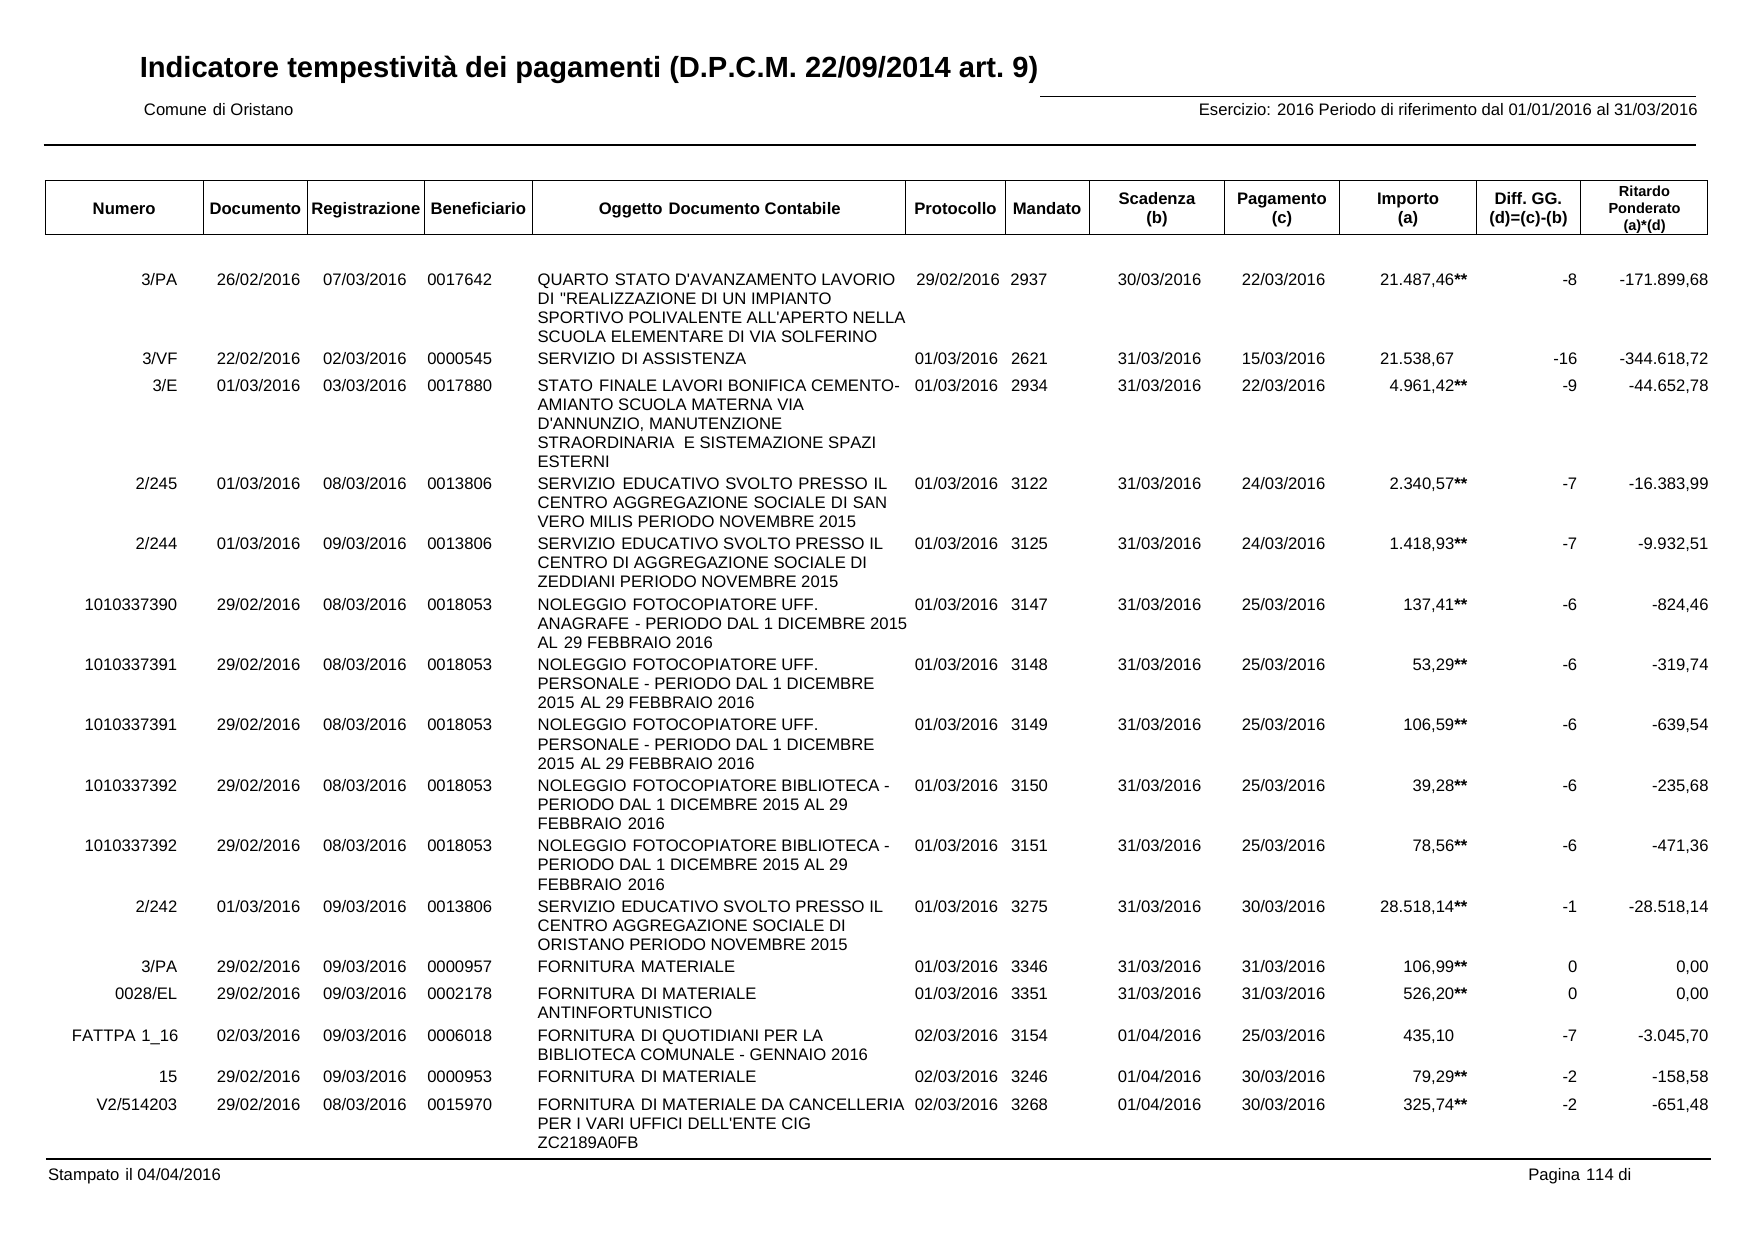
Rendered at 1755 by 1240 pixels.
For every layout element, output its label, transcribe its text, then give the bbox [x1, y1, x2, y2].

table_cell 0000545 [417, 348, 515, 372]
table_header Protocollo [906, 181, 1005, 234]
table_cell 09/03/2016 [311, 533, 417, 594]
table_cell -9 [1510, 373, 1598, 473]
table_header QUARTO STATO D'AVANZAMENTO LAVORIO 29/02/2016 2937 DI "REALIZZAZIONE DI UN IMPIANTO SPORTIVO POLIVALENTE ALL'APERTO NELLA SCUOLA ELEMENTARE DI VIA SOLFERINO [515, 261, 1082, 348]
table_cell 03/03/2016 [311, 373, 417, 473]
table_cell 25/03/2016 [1221, 1025, 1352, 1066]
table_cell 01/04/2016 [1082, 1091, 1221, 1154]
table_cell 4.961,42** [1353, 373, 1510, 473]
table_cell 1010337390 [44, 594, 197, 654]
table_cell -158,58 [1598, 1066, 1712, 1091]
table_cell -6 [1510, 775, 1598, 835]
table_header 30/03/2016 [1082, 261, 1221, 348]
table_cell 09/03/2016 [311, 1025, 417, 1066]
table_cell 0015970 [417, 1091, 515, 1154]
table_cell 2/245 [44, 473, 197, 533]
table_cell 2/242 [44, 896, 197, 956]
table_cell -6 [1510, 654, 1598, 714]
table_cell 08/03/2016 [311, 715, 417, 775]
table_cell 30/03/2016 [1221, 1066, 1352, 1091]
table_cell 29/02/2016 [197, 715, 311, 775]
table_cell V2/514203 [44, 1091, 197, 1154]
table_cell 01/03/2016 3275 [910, 896, 1082, 956]
table_cell 31/03/2016 [1082, 594, 1221, 654]
table_cell 01/03/2016 3125 [910, 533, 1082, 594]
table_cell -1 [1510, 896, 1598, 956]
table_cell 01/03/2016 2934 [910, 373, 1082, 473]
table_cell -16.383,99 [1598, 473, 1712, 533]
table_header 26/02/2016 [197, 261, 311, 348]
table_cell 3/E [44, 373, 197, 473]
table_cell 29/02/2016 [197, 981, 311, 1025]
table_cell 28.518,14** [1353, 896, 1510, 956]
table_cell 01/04/2016 [1082, 1025, 1221, 1066]
table_cell 01/03/2016 3149 [910, 715, 1082, 775]
table_header Beneficiario [425, 181, 532, 234]
table_cell 2.340,57** [1353, 473, 1510, 533]
table_cell -7 [1510, 473, 1598, 533]
table_cell 1010337392 [44, 775, 197, 835]
table_cell 31/03/2016 [1221, 956, 1352, 981]
table_cell 325,74** [1353, 1091, 1510, 1154]
table_cell 01/03/2016 [197, 533, 311, 594]
table_cell 0 [1510, 981, 1598, 1025]
table_cell NOLEGGIO FOTOCOPIATORE BIBLIOTECA - PERIODO DAL 1 DICEMBRE 2015 AL 29 FEBBRAIO 2016 [515, 775, 910, 835]
table_cell 22/03/2016 [1221, 373, 1352, 473]
table_cell 24/03/2016 [1221, 533, 1352, 594]
table_cell 29/02/2016 [197, 654, 311, 714]
table_cell 1010337391 [44, 654, 197, 714]
table_cell 15 [44, 1066, 197, 1091]
table_cell 29/02/2016 [197, 835, 311, 896]
table_cell -9.932,51 [1598, 533, 1712, 594]
table_cell -471,36 [1598, 835, 1712, 896]
table_cell 01/03/2016 3351 [910, 981, 1082, 1025]
table_cell 31/03/2016 [1082, 775, 1221, 835]
table_header -171.899,68 [1598, 261, 1712, 348]
table_cell 2/244 [44, 533, 197, 594]
table_cell 25/03/2016 [1221, 775, 1352, 835]
table_header Documento [204, 181, 307, 234]
table_cell 29/02/2016 [197, 594, 311, 654]
table_cell 0018053 [417, 835, 515, 896]
table_cell NOLEGGIO FOTOCOPIATORE UFF. ANAGRAFE - PERIODO DAL 1 DICEMBRE 2015 AL 29 FEBBRAIO 2016 [515, 594, 910, 654]
table_cell 08/03/2016 [311, 775, 417, 835]
table_cell 31/03/2016 [1082, 473, 1221, 533]
table_header Importo (a) [1340, 181, 1476, 234]
table_cell 30/03/2016 [1221, 896, 1352, 956]
table_cell SERVIZIO EDUCATIVO SVOLTO PRESSO IL CENTRO AGGREGAZIONE SOCIALE DI SAN VERO MILIS PERIODO NOVEMBRE 2015 [515, 473, 910, 533]
table_cell 30/03/2016 [1221, 1091, 1352, 1154]
table_cell 106,59** [1353, 715, 1510, 775]
table_cell -651,48 [1598, 1091, 1712, 1154]
table_cell 3/PA [44, 956, 197, 981]
table_cell 0013806 [417, 533, 515, 594]
table_header 22/03/2016 [1221, 261, 1352, 348]
table_cell 08/03/2016 [311, 835, 417, 896]
table_header Ritardo Ponderato (a)*(d) [1581, 181, 1707, 234]
table_cell 31/03/2016 [1221, 981, 1352, 1025]
table_cell -824,46 [1598, 594, 1712, 654]
table_cell -235,68 [1598, 775, 1712, 835]
table_cell NOLEGGIO FOTOCOPIATORE UFF. PERSONALE - PERIODO DAL 1 DICEMBRE 2015 AL 29 FEBBRAIO 2016 [515, 715, 910, 775]
table_cell 0013806 [417, 896, 515, 956]
table_cell -639,54 [1598, 715, 1712, 775]
table_cell 106,99** [1353, 956, 1510, 981]
table_cell 0000957 [417, 956, 515, 981]
table_cell STATO FINALE LAVORI BONIFICA CEMENTO- AMIANTO SCUOLA MATERNA VIA D'ANNUNZIO, MANUTENZIONE STRAORDINARIA E SISTEMAZIONE SPAZI ESTERNI [515, 373, 910, 473]
table_cell -6 [1510, 715, 1598, 775]
table_cell 53,29** [1353, 654, 1510, 714]
table_cell 01/03/2016 2621 [910, 348, 1082, 372]
table_cell 08/03/2016 [311, 594, 417, 654]
table_cell 25/03/2016 [1221, 715, 1352, 775]
table_cell 25/03/2016 [1221, 654, 1352, 714]
table_cell 0018053 [417, 775, 515, 835]
table_cell FORNITURA DI MATERIALE DA CANCELLERIA PER I VARI UFFICI DELL'ENTE CIG ZC2189A0FB [515, 1091, 910, 1154]
table_header Registrazione [308, 181, 424, 234]
table_cell 3/VF [44, 348, 197, 372]
table_cell 0,00 [1598, 981, 1712, 1025]
table_cell 137,41** [1353, 594, 1510, 654]
table_cell 15/03/2016 [1221, 348, 1352, 372]
table_cell 09/03/2016 [311, 956, 417, 981]
table_cell 25/03/2016 [1221, 594, 1352, 654]
table_header Mandato [1006, 181, 1089, 234]
table_cell 01/03/2016 3147 [910, 594, 1082, 654]
table_cell 78,56** [1353, 835, 1510, 896]
table_cell 29/02/2016 [197, 775, 311, 835]
table_cell 08/03/2016 [311, 654, 417, 714]
table_cell 0002178 [417, 981, 515, 1025]
table_header Oggetto Documento Contabile [533, 181, 905, 234]
table_cell -16 [1510, 348, 1598, 372]
table_cell 08/03/2016 [311, 473, 417, 533]
table_cell 21.538,67 [1353, 348, 1510, 372]
table_cell 1.418,93** [1353, 533, 1510, 594]
table_cell 0018053 [417, 594, 515, 654]
table_cell 1010337391 [44, 715, 197, 775]
table_cell 39,28** [1353, 775, 1510, 835]
table_cell -3.045,70 [1598, 1025, 1712, 1066]
table_cell 01/04/2016 [1082, 1066, 1221, 1091]
table_cell -2 [1510, 1066, 1598, 1091]
table_cell 22/02/2016 [197, 348, 311, 372]
table_cell NOLEGGIO FOTOCOPIATORE BIBLIOTECA - PERIODO DAL 1 DICEMBRE 2015 AL 29 FEBBRAIO 2016 [515, 835, 910, 896]
table_cell 31/03/2016 [1082, 896, 1221, 956]
table_header 0017642 [417, 261, 515, 348]
table_cell FORNITURA MATERIALE [515, 956, 910, 981]
table_cell SERVIZIO EDUCATIVO SVOLTO PRESSO IL CENTRO DI AGGREGAZIONE SOCIALE DI ZEDDIANI PERIODO NOVEMBRE 2015 [515, 533, 910, 594]
table_cell 526,20** [1353, 981, 1510, 1025]
table_cell -2 [1510, 1091, 1598, 1154]
table_cell -7 [1510, 533, 1598, 594]
table_cell -44.652,78 [1598, 373, 1712, 473]
table_header Numero [46, 181, 203, 234]
table_cell -319,74 [1598, 654, 1712, 714]
table_cell 08/03/2016 [311, 1091, 417, 1154]
table_header Pagamento (c) [1225, 181, 1339, 234]
table_cell 02/03/2016 [311, 348, 417, 372]
table_cell NOLEGGIO FOTOCOPIATORE UFF. PERSONALE - PERIODO DAL 1 DICEMBRE 2015 AL 29 FEBBRAIO 2016 [515, 654, 910, 714]
table_cell 31/03/2016 [1082, 348, 1221, 372]
table_cell 01/03/2016 3346 [910, 956, 1082, 981]
table_cell 1010337392 [44, 835, 197, 896]
table_cell 01/03/2016 3150 [910, 775, 1082, 835]
table_cell 02/03/2016 [197, 1025, 311, 1066]
table_cell -344.618,72 [1598, 348, 1712, 372]
table_cell 01/03/2016 3148 [910, 654, 1082, 714]
table_cell 79,29** [1353, 1066, 1510, 1091]
table_cell 0000953 [417, 1066, 515, 1091]
table_cell 01/03/2016 3151 [910, 835, 1082, 896]
table_cell 25/03/2016 [1221, 835, 1352, 896]
table_cell 24/03/2016 [1221, 473, 1352, 533]
table_cell 31/03/2016 [1082, 373, 1221, 473]
table_cell 01/03/2016 [197, 896, 311, 956]
table_cell 0006018 [417, 1025, 515, 1066]
table_header 07/03/2016 [311, 261, 417, 348]
table_cell 31/03/2016 [1082, 533, 1221, 594]
table_header 21.487,46** [1353, 261, 1510, 348]
table_cell 09/03/2016 [311, 981, 417, 1025]
table_cell 31/03/2016 [1082, 715, 1221, 775]
table_cell FORNITURA DI QUOTIDIANI PER LA BIBLIOTECA COMUNALE - GENNAIO 2016 [515, 1025, 910, 1066]
table_header 3/PA [44, 261, 197, 348]
table_cell SERVIZIO DI ASSISTENZA [515, 348, 910, 372]
table_cell 0,00 [1598, 956, 1712, 981]
table_cell -6 [1510, 594, 1598, 654]
table_cell 01/03/2016 3122 [910, 473, 1082, 533]
table_cell 29/02/2016 [197, 1066, 311, 1091]
table_header Scadenza (b) [1090, 181, 1224, 234]
table_cell 31/03/2016 [1082, 654, 1221, 714]
table_cell 02/03/2016 3246 [910, 1066, 1082, 1091]
table_cell 0013806 [417, 473, 515, 533]
table_cell FORNITURA DI MATERIALE ANTINFORTUNISTICO [515, 981, 910, 1025]
table_cell 02/03/2016 3268 [910, 1091, 1082, 1154]
table_cell 09/03/2016 [311, 896, 417, 956]
table_cell 0018053 [417, 654, 515, 714]
table_cell 01/03/2016 [197, 473, 311, 533]
table_cell 31/03/2016 [1082, 835, 1221, 896]
table_header Diff. GG. (d)=(c)-(b) [1477, 181, 1580, 234]
table_cell 09/03/2016 [311, 1066, 417, 1091]
table_cell 02/03/2016 3154 [910, 1025, 1082, 1066]
table_cell -7 [1510, 1025, 1598, 1066]
table_cell SERVIZIO EDUCATIVO SVOLTO PRESSO IL CENTRO AGGREGAZIONE SOCIALE DI ORISTANO PERIODO NOVEMBRE 2015 [515, 896, 910, 956]
table_cell -6 [1510, 835, 1598, 896]
table_cell 0018053 [417, 715, 515, 775]
table_cell FORNITURA DI MATERIALE [515, 1066, 910, 1091]
table_cell 31/03/2016 [1082, 981, 1221, 1025]
table_cell 31/03/2016 [1082, 956, 1221, 981]
table_cell -28.518,14 [1598, 896, 1712, 956]
table_cell 0028/EL [44, 981, 197, 1025]
table_cell 0017880 [417, 373, 515, 473]
table_cell FATTPA 1_16 [44, 1025, 197, 1066]
table_header -8 [1510, 261, 1598, 348]
table_cell 0 [1510, 956, 1598, 981]
table_cell 01/03/2016 [197, 373, 311, 473]
table_cell 29/02/2016 [197, 956, 311, 981]
table_cell 29/02/2016 [197, 1091, 311, 1154]
table_cell 435,10 [1353, 1025, 1510, 1066]
